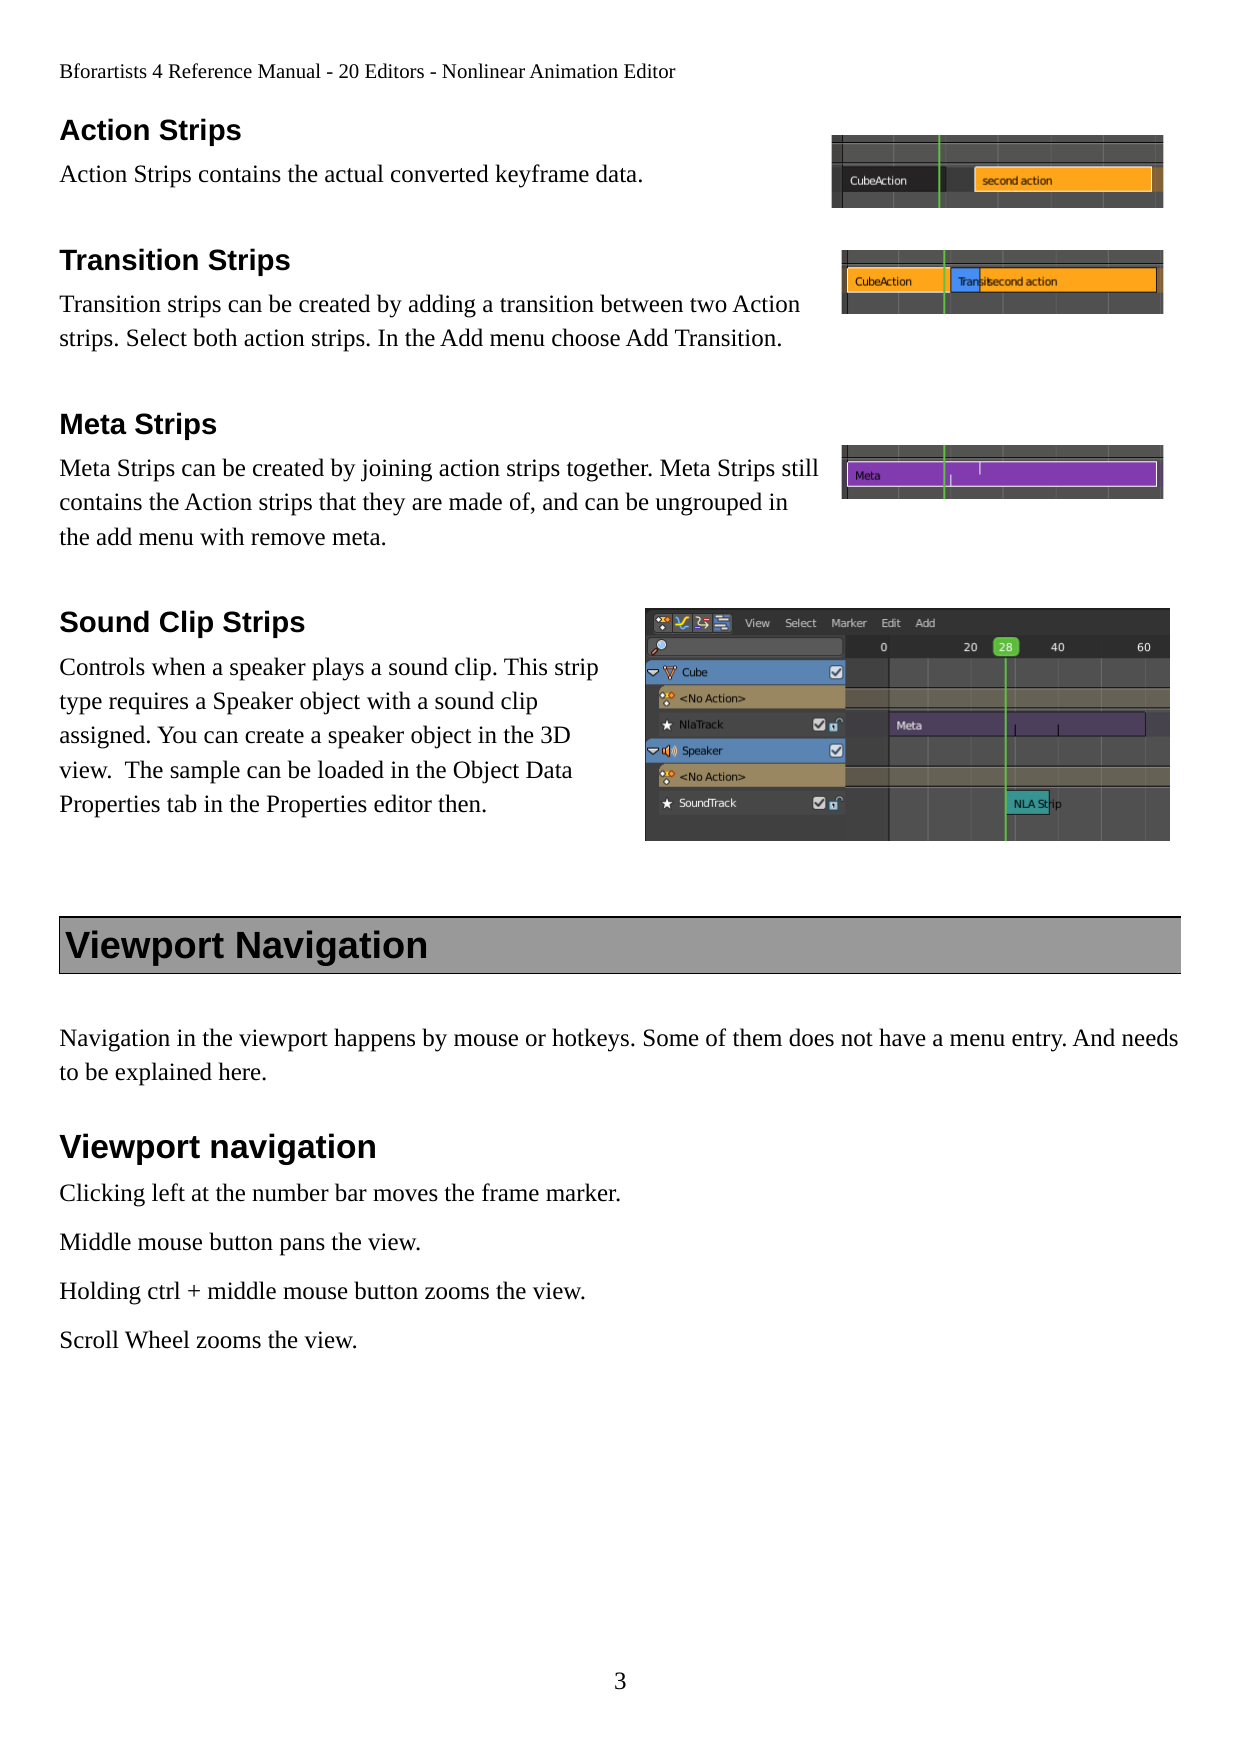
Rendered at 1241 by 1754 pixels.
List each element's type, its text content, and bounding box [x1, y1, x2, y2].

text Holding ctrl + middle mouse button zooms the view. [59, 1276, 1181, 1305]
subtitle Transition Strips [59, 242, 1181, 276]
text Navigation in the viewport happens by mouse or hotkeys. Some of them does not have a menu entry. And needs to be explained here. [59, 1023, 1181, 1086]
text Middle mouse button pans the view. [59, 1227, 1181, 1256]
subtitle Action Strips [59, 113, 1181, 146]
subtitle Meta Strips [59, 407, 1181, 440]
text Scroll Wheel zooms the view. [59, 1325, 1181, 1354]
picture [841, 445, 1164, 499]
text Transition strips can be created by adding a transition between two Action strips. Select both action strips. In the Add menu choose Add Transition. [59, 289, 1181, 352]
text Controls when a speaker plays a sound clip. This strip type requires a Speaker object with a sound clip assigned. You can create a speaker object in the 3D view. The sample can be loaded in the Object Data Properties tab in the Properties editor then. [59, 652, 645, 818]
text Clicking left at the number bar moves the frame marker. [59, 1178, 1181, 1207]
picture [645, 608, 1170, 841]
text Action Strips contains the actual converted keyframe data. [59, 159, 831, 188]
table_header Viewport Navigation [60, 918, 1181, 973]
picture [841, 250, 1164, 314]
picture [831, 135, 1164, 208]
subtitle Sound Clip Strips [59, 605, 1181, 639]
subtitle Viewport navigation [59, 1127, 1181, 1166]
text Meta Strips can be created by joining action strips together. Meta Strips still contains the Action strips that they are made of, and can be ungrouped in the add menu with remove meta. [59, 453, 1181, 551]
